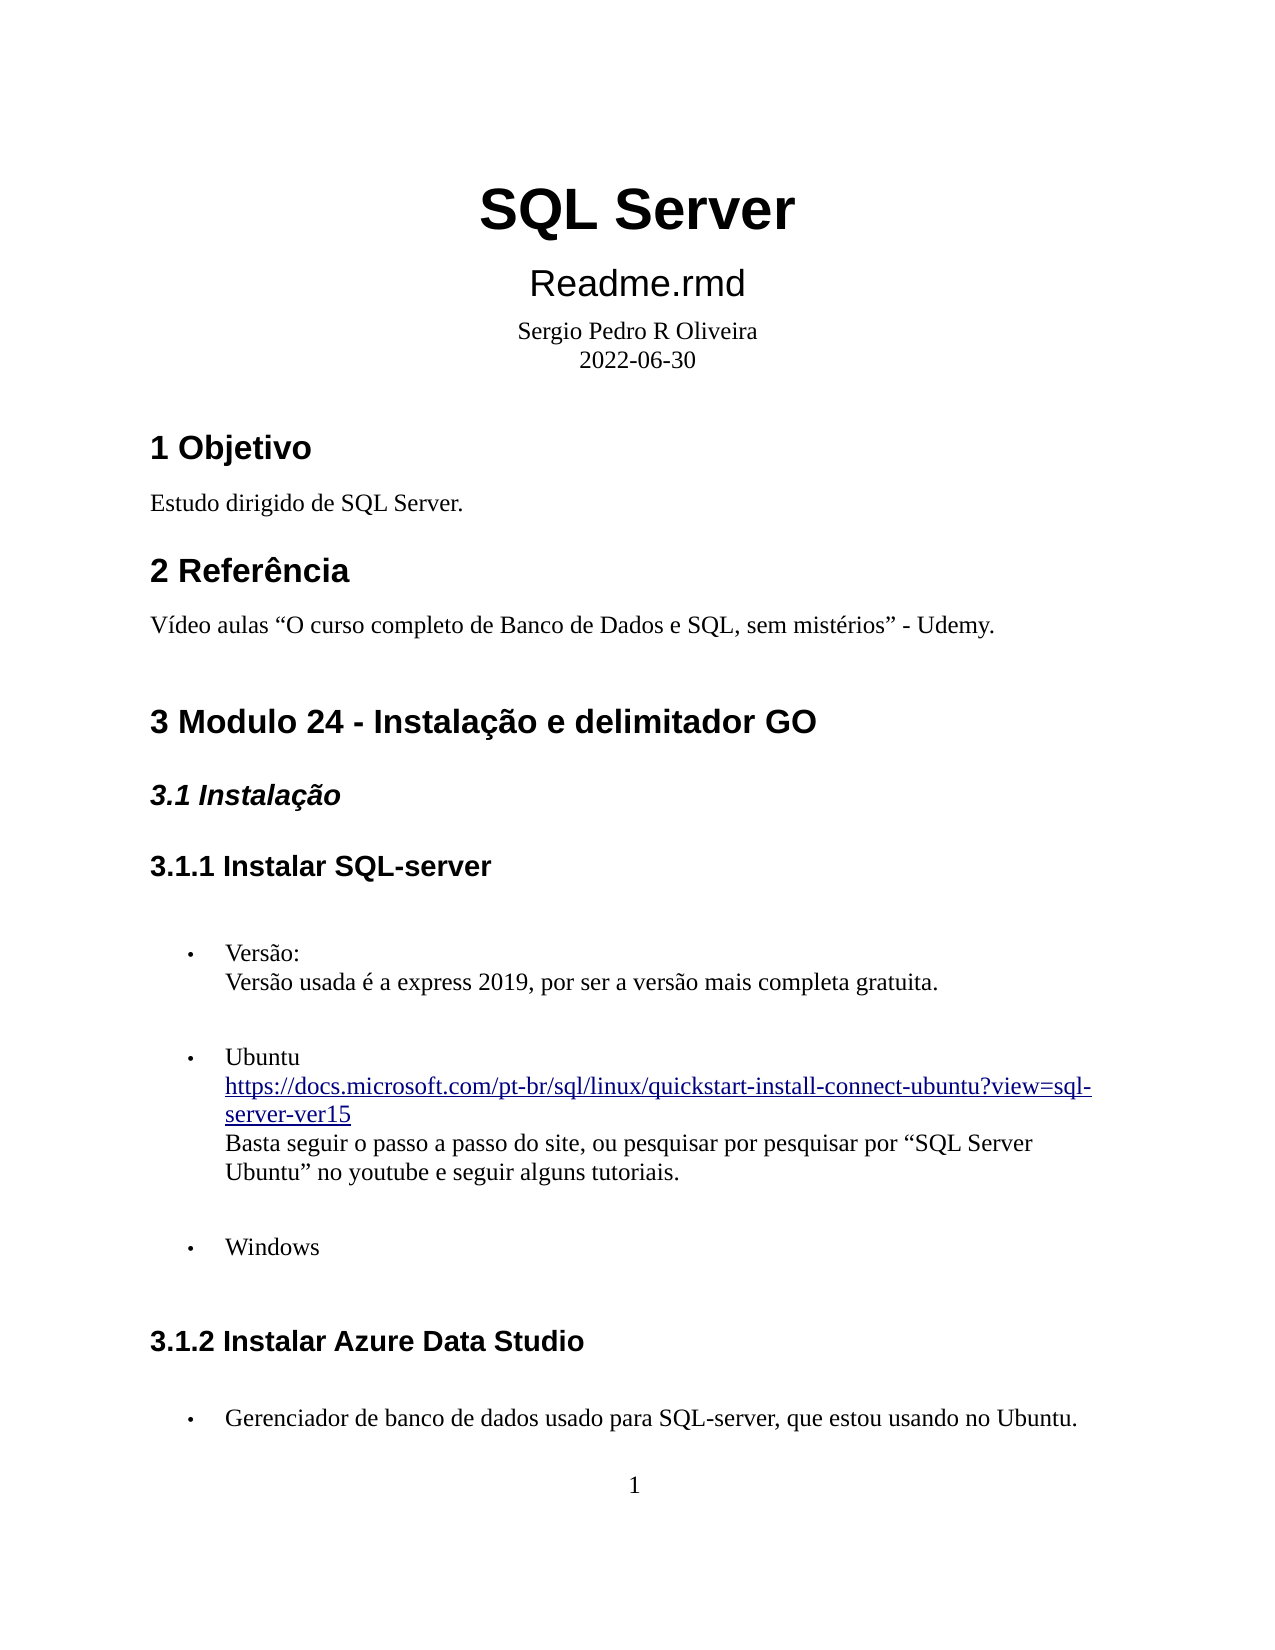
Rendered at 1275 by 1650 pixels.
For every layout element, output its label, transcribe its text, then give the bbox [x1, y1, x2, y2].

text 2022-06-30 [150, 345, 1125, 374]
text Estudo dirigido de SQL Server. [150, 488, 1125, 517]
subtitle 3 Modulo 24 - Instalação e delimitador GO [150, 702, 1125, 741]
title SQL Server [150, 175, 1125, 242]
text Vídeo aulas “O curso completo de Banco de Dados e SQL, sem mistérios” - Udemy. [150, 611, 1125, 639]
list Ubuntu https://docs.microsoft.com/pt-br/sql/linux/quickstart-install-connect-ubuntu?view=sql-server-ver15 Basta seguir o passo a passo do site, ou pesquisar por pesquisar por “SQL Server Ubuntu” no youtube e seguir alguns tutoriais. [187, 1042, 1125, 1214]
list Windows [187, 1232, 1125, 1290]
subtitle 3.1 Instalação [150, 778, 1125, 812]
subtitle Readme.rmd [150, 261, 1125, 304]
text Sergio Pedro R Oliveira [150, 316, 1125, 345]
subtitle 3.1.1 Instalar SQL-server [150, 849, 1125, 916]
list Gerenciador de banco de dados usado para SQL-server, que estou usando no Ubuntu. [187, 1403, 1125, 1432]
subtitle 3.1.2 Instalar Azure Data Studio [150, 1324, 1125, 1391]
list Versão: Versão usada é a express 2019, por ser a versão mais completa gratuita. [187, 938, 1125, 1024]
subtitle 2 Referência [150, 551, 1125, 589]
subtitle 1 Objetivo [150, 428, 1125, 466]
